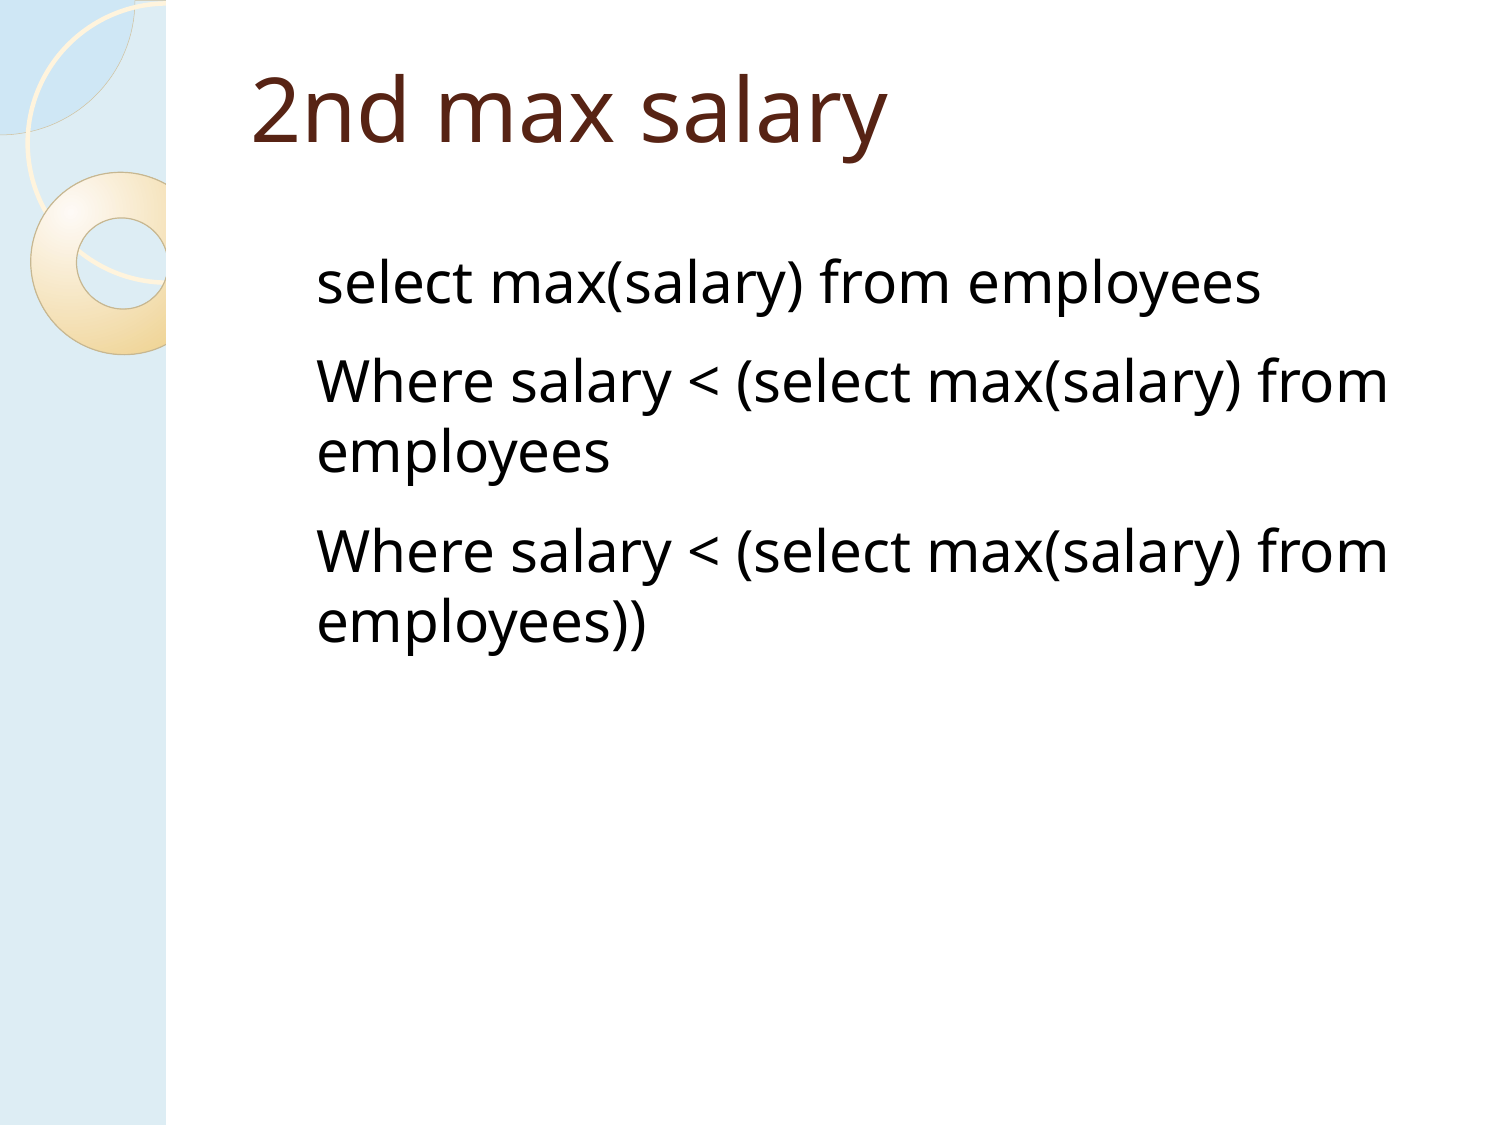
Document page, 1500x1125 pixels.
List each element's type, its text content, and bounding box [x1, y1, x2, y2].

title 2nd max salary [235, 45, 1466, 233]
list select max(salary) from employees Where salary < (select max(salary) from employees Where salary < (select max(salary) from employees)) [235, 237, 1466, 1025]
